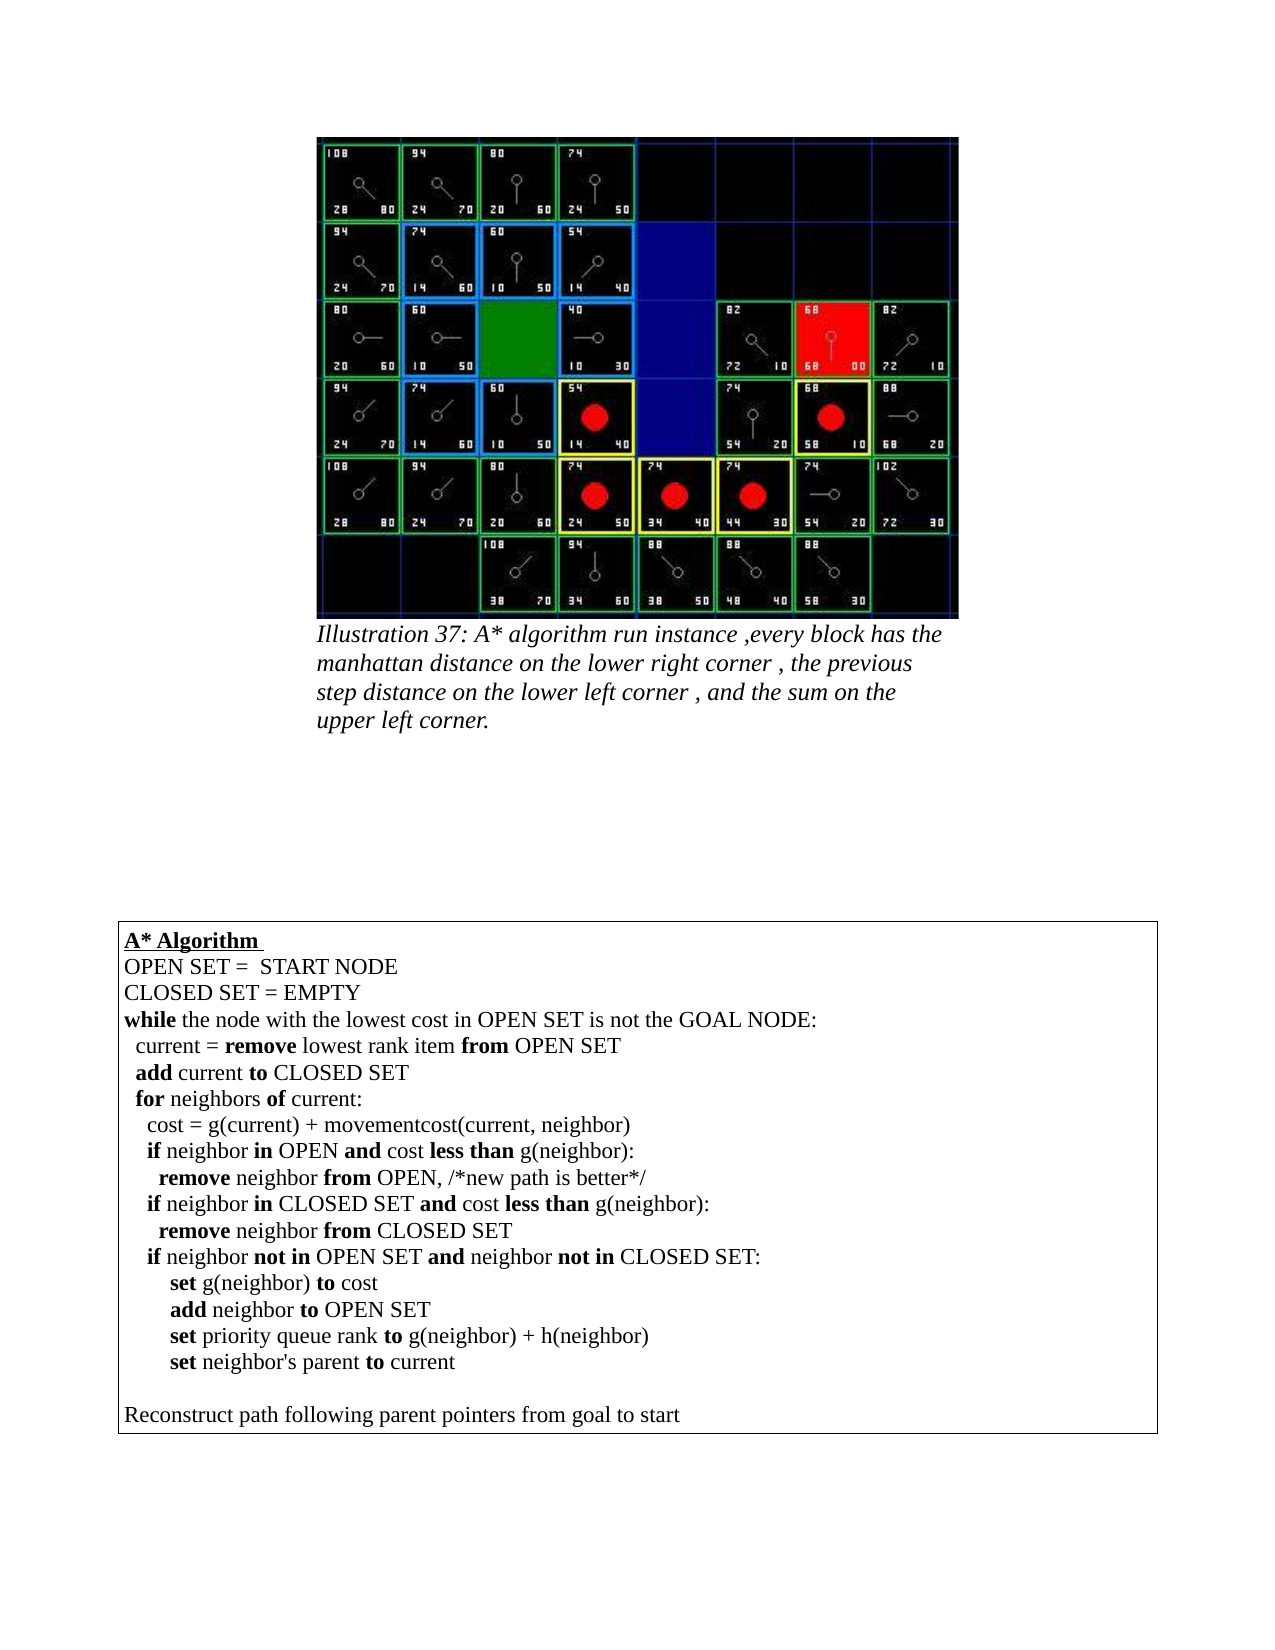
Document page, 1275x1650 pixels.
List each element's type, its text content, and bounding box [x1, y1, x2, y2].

text Illustration 37: A* algorithm run instance ,every block has the manhattan distance on the lower right corner , the previous step distance on the lower left corner , and the sum on the upper left corner. [316, 619, 959, 734]
table_header A* Algorithm OPEN SET = START NODE CLOSED SET = EMPTY while the node with the lowest cost in OPEN SET is not the GOAL NODE: current = remove lowest rank item from OPEN SET add current to CLOSED SET for neighbors of current: cost = g(current) + movementcost(current, neighbor) if neighbor in OPEN and cost less than g(neighbor): remove neighbor from OPEN, /*new path is better*/ if neighbor in CLOSED SET and cost less than g(neighbor): remove neighbor from CLOSED SET if neighbor not in OPEN SET and neighbor not in CLOSED SET: set g(neighbor) to cost add neighbor to OPEN SET set priority queue rank to g(neighbor) + h(neighbor) set neighbor's parent to current Reconstruct path following parent pointers from goal to start [119, 922, 1157, 1433]
picture [316, 137, 959, 619]
